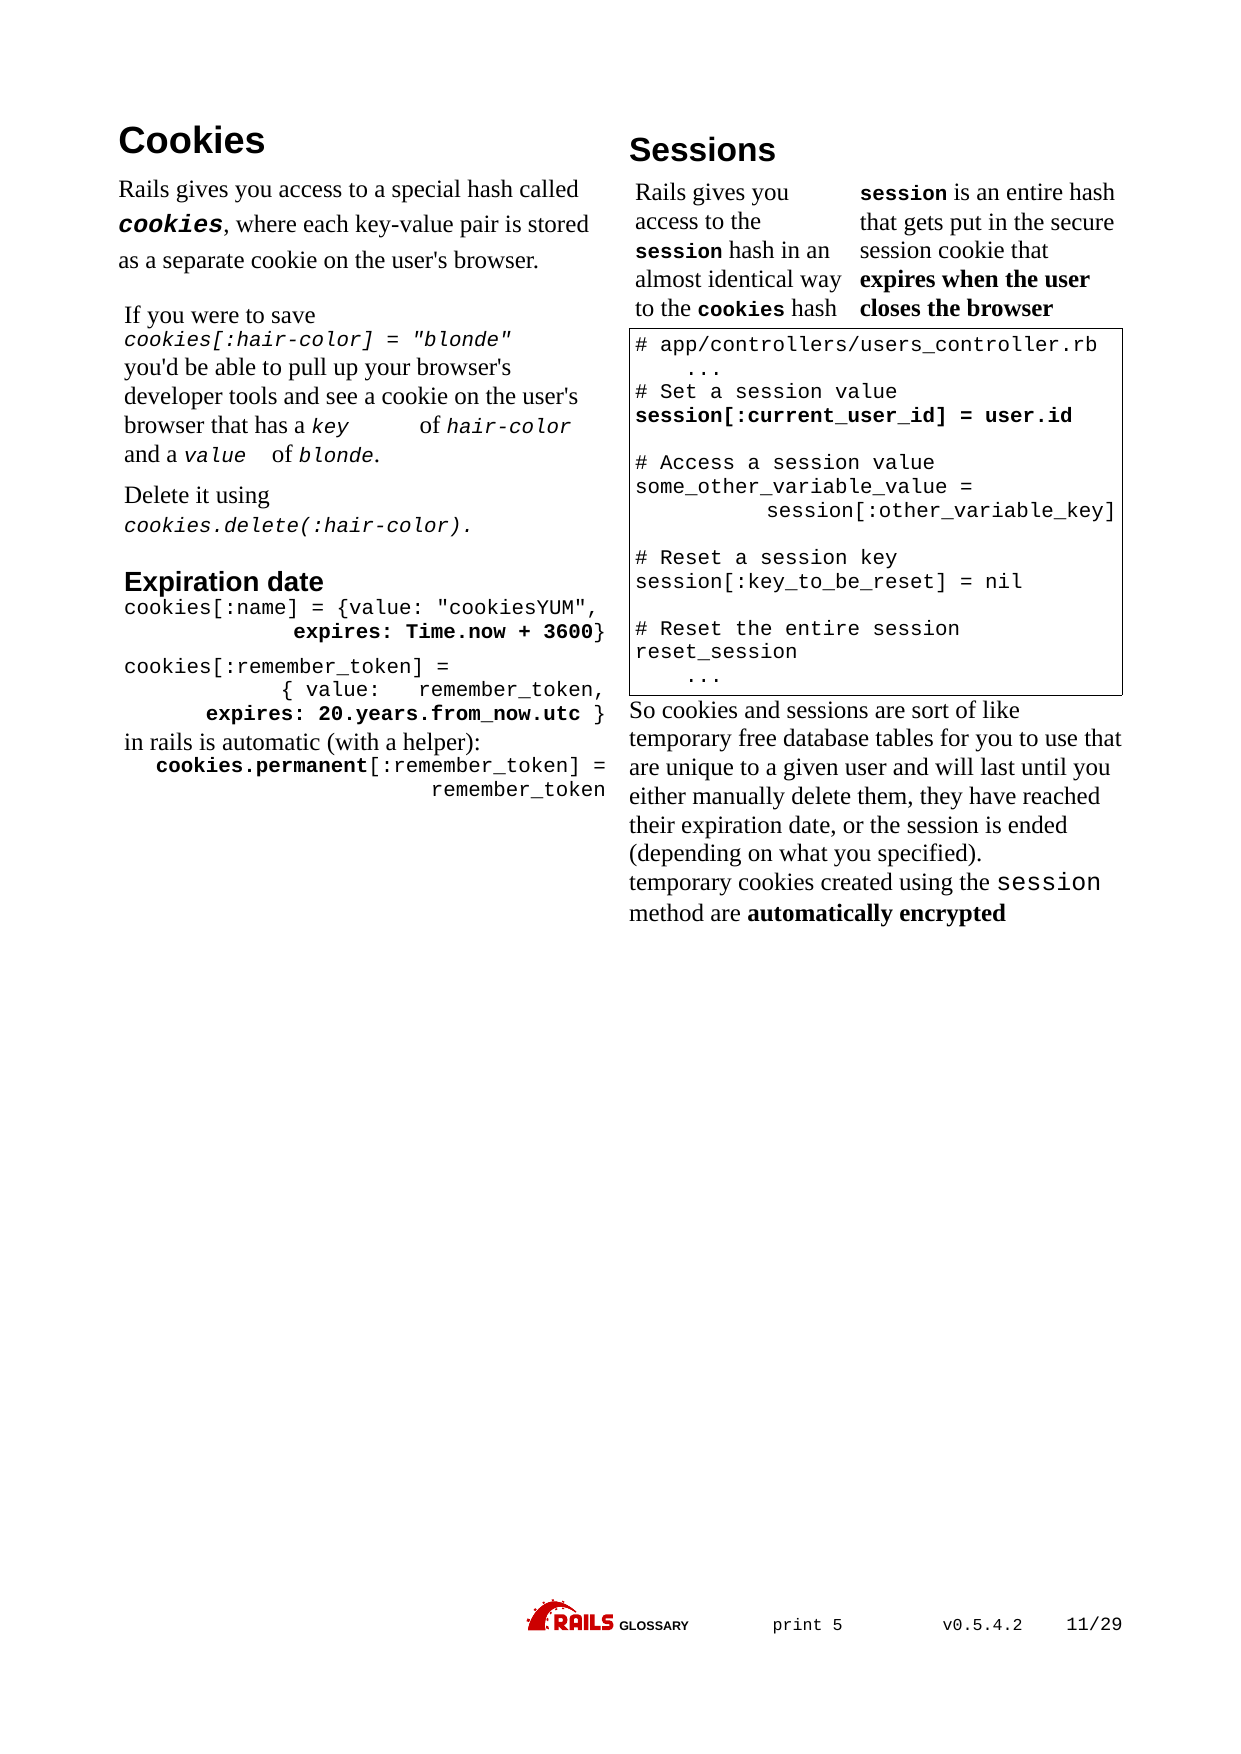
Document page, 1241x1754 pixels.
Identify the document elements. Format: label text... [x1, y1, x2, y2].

text So cookies and sessions are sort of like temporary free database tables for you to use that are unique to a given user and will last until you either manually delete them, they have reached their expiration date, or the session is ended (depending on what you specified). [629, 696, 1122, 867]
table_cell Delete it using cookies.delete(:hair-color). [118, 475, 611, 545]
table_header If you were to save cookies[:hair-color] = "blonde" you'd be able to pull up your browser's developer tools and see a cookie on the user's browser that has a key of hair-color and a value of blonde. [118, 294, 611, 475]
subtitle Sessions [629, 130, 1122, 168]
table_cell Expiration date cookies[:name] = {value: "cookiesYUM", expires: Time.now + 3600} [118, 545, 611, 650]
text Rails gives you access to a special hash called cookies, where each key-value pair is stored as a separate cookie on the user's browser. [118, 174, 611, 274]
subtitle Cookies [118, 118, 611, 162]
table_header session is an entire hash that gets put in the secure session cookie that expires when the user closes the browser [854, 171, 1122, 328]
table_cell # app/controllers/users_controller.rb ... # Set a session value session[:current_user_id] = user.id # Access a session value some_other_variable_value = session[:other_variable_key] # Reset a session key session[:key_to_be_reset] = nil # Reset the entire session reset_session ... [630, 329, 1122, 694]
text temporary cookies created using the session method are automatically encrypted [629, 867, 1122, 927]
table_cell cookies[:remember_token] = { value: remember_token, expires: 20.years.from_now.utc } in rails is automatic (with a helper): cookies.permanent[:remember_token] = remember_token [118, 650, 611, 808]
table_header Rails gives you access to the session hash in an almost identical way to the cookies hash [629, 171, 854, 328]
